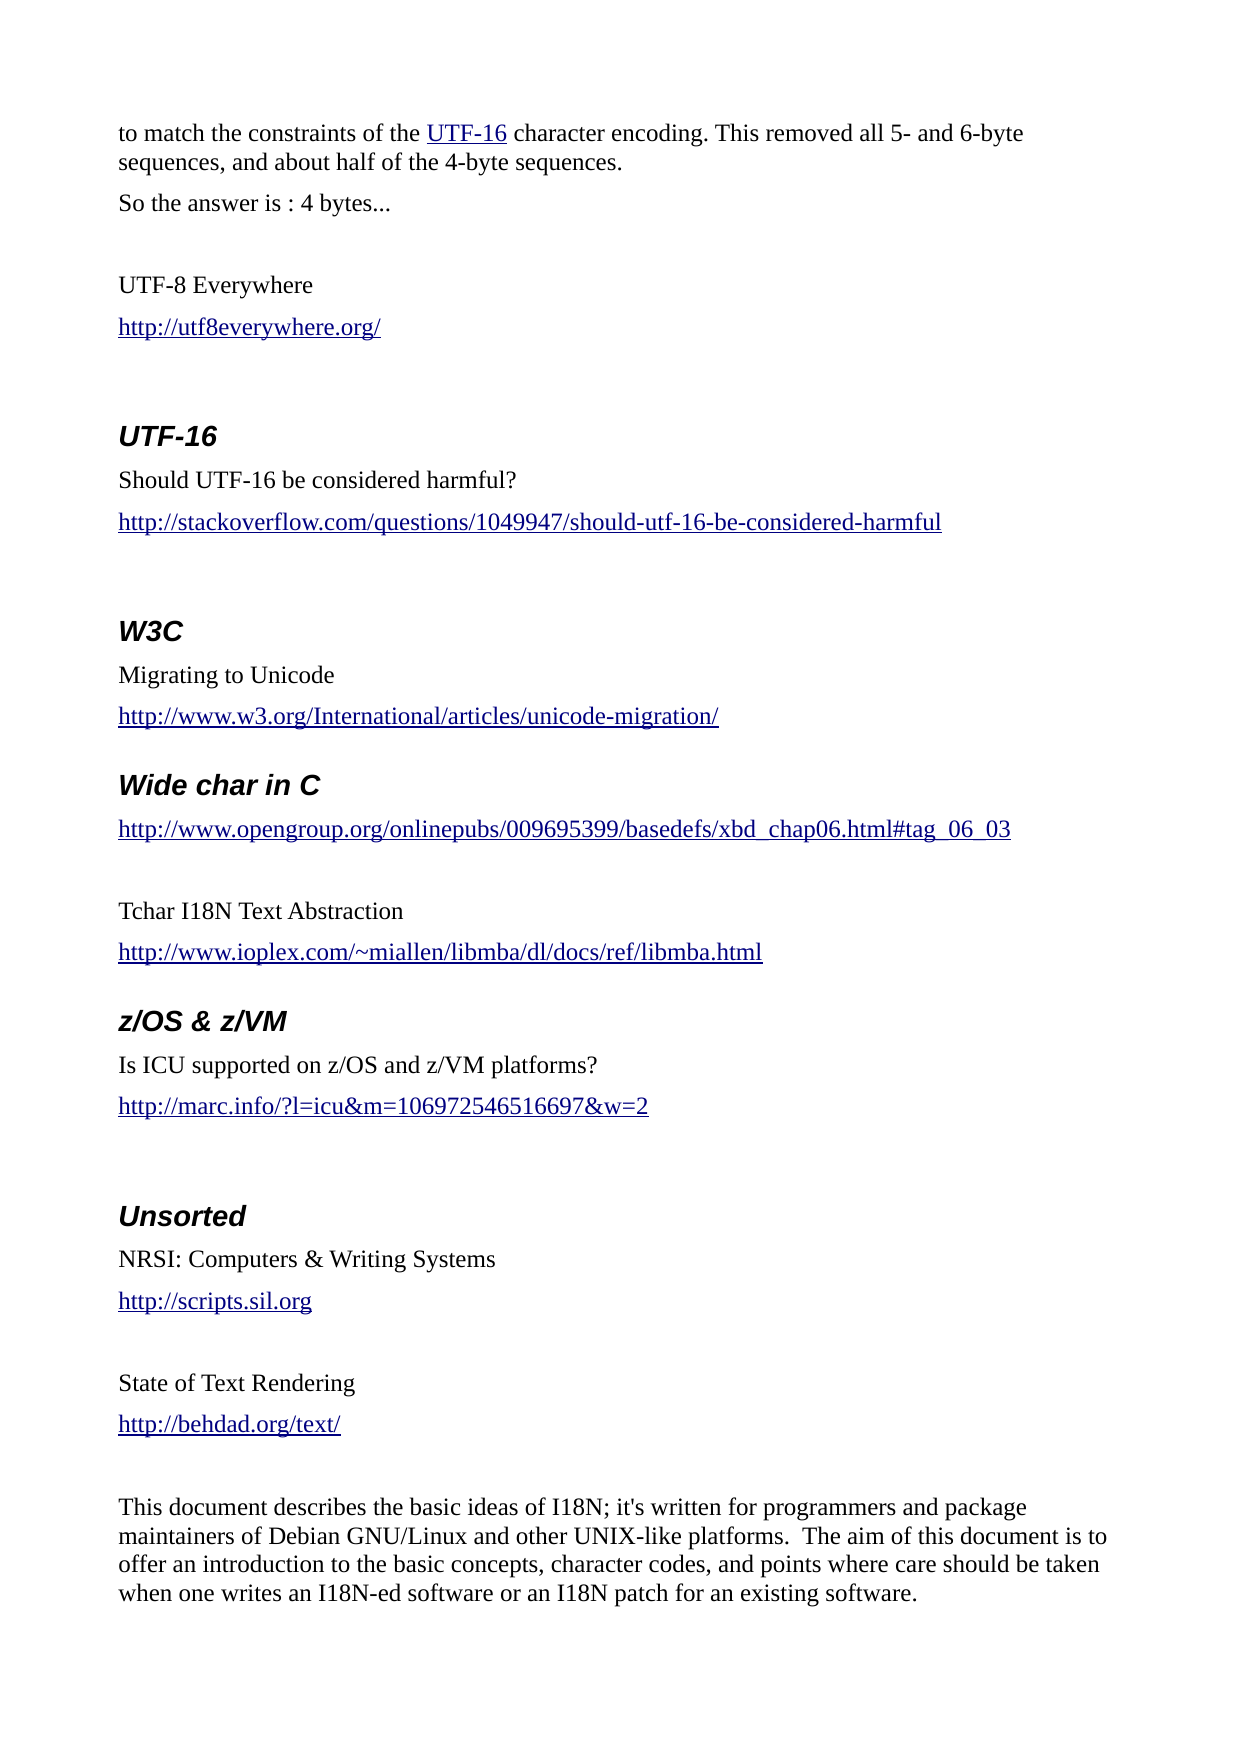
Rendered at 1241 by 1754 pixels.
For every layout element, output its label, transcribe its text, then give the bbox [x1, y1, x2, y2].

text http://www.ioplex.com/~miallen/libmba/dl/docs/ref/libmba.html [118, 937, 1122, 966]
text Tchar I18N Text Abstraction [118, 896, 1122, 925]
text UTF-8 Everywhere [118, 271, 1122, 299]
text http://stackoverflow.com/questions/1049947/should-utf-16-be-considered-harmful [118, 507, 1122, 535]
text State of Text Rendering [118, 1368, 1122, 1397]
subtitle W3C [118, 614, 1122, 648]
text to match the constraints of the UTF-16 character encoding. This removed all 5- and 6-byte sequences, and about half of the 4-byte sequences. [118, 118, 1122, 176]
text Is ICU supported on z/OS and z/VM platforms? [118, 1050, 1122, 1078]
subtitle z/OS & z/VM [118, 1004, 1122, 1037]
text This document describes the basic ideas of I18N; it's written for programmers and package maintainers of Debian GNU/Linux and other UNIX-like platforms. The aim of this document is to offer an introduction to the basic concepts, character codes, and points where care should be taken when one writes an I18N-ed software or an I18N patch for an existing software. [118, 1492, 1122, 1607]
text http://www.w3.org/International/articles/unicode-migration/ [118, 701, 1122, 730]
text Should UTF-16 be considered harmful? [118, 465, 1122, 494]
text http://utf8everywhere.org/ [118, 312, 1122, 341]
text http://scripts.sil.org [118, 1286, 1122, 1314]
text Migrating to Unicode [118, 660, 1122, 689]
text So the answer is : 4 bytes... [118, 188, 1122, 217]
text http://behdad.org/text/ [118, 1409, 1122, 1438]
subtitle Unsorted [118, 1198, 1122, 1232]
text http://www.opengroup.org/onlinepubs/009695399/basedefs/xbd_chap06.html#tag_06_03 [118, 814, 1122, 842]
text http://marc.info/?l=icu&m=106972546516697&w=2 [118, 1091, 1122, 1120]
subtitle UTF-16 [118, 419, 1122, 453]
subtitle Wide char in C [118, 768, 1122, 801]
text NRSI: Computers & Writing Systems [118, 1244, 1122, 1273]
